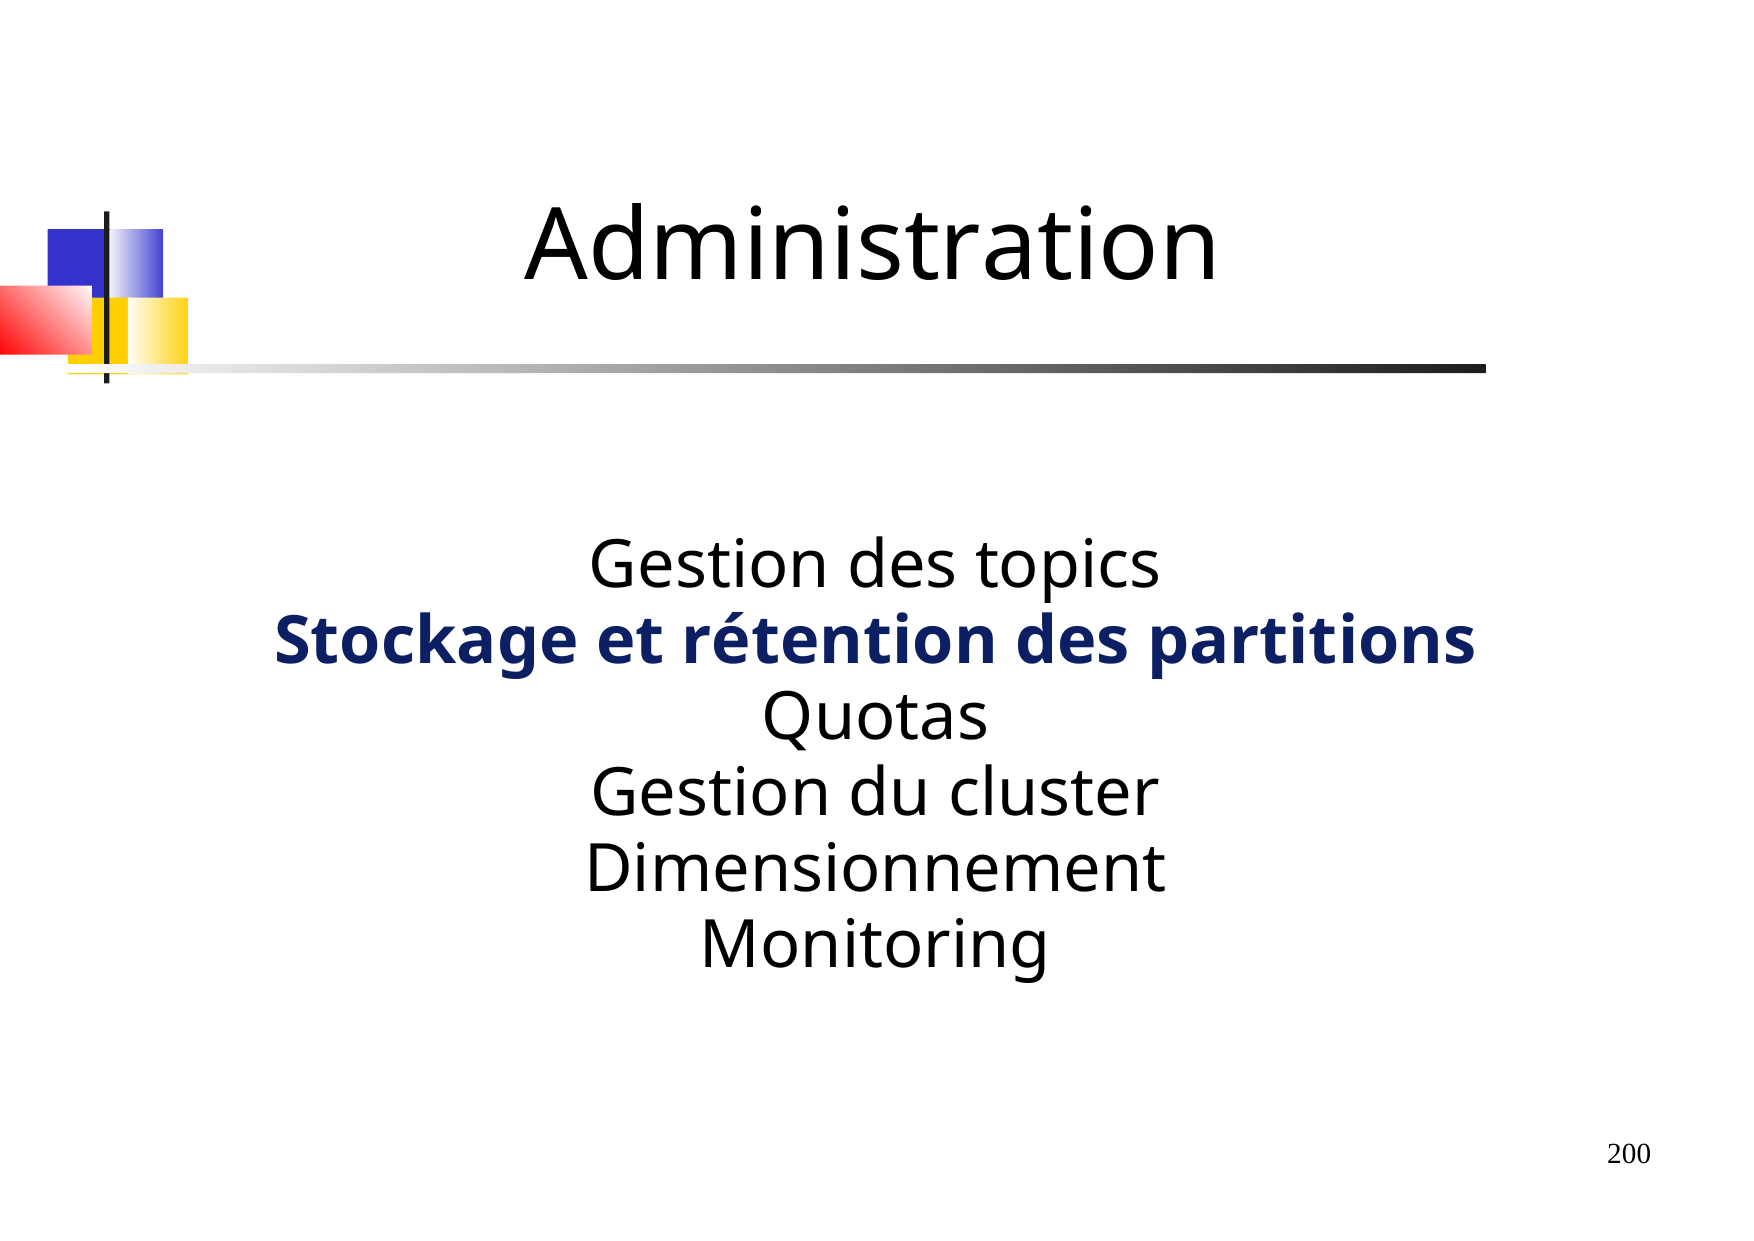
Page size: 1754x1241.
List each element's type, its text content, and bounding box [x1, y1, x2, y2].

title Administration [179, 139, 1567, 351]
subtitle Gestion des topics Stockage et rétention des partitions Quotas Gestion du cluster Dimensionnement Monitoring [179, 371, 1567, 1091]
